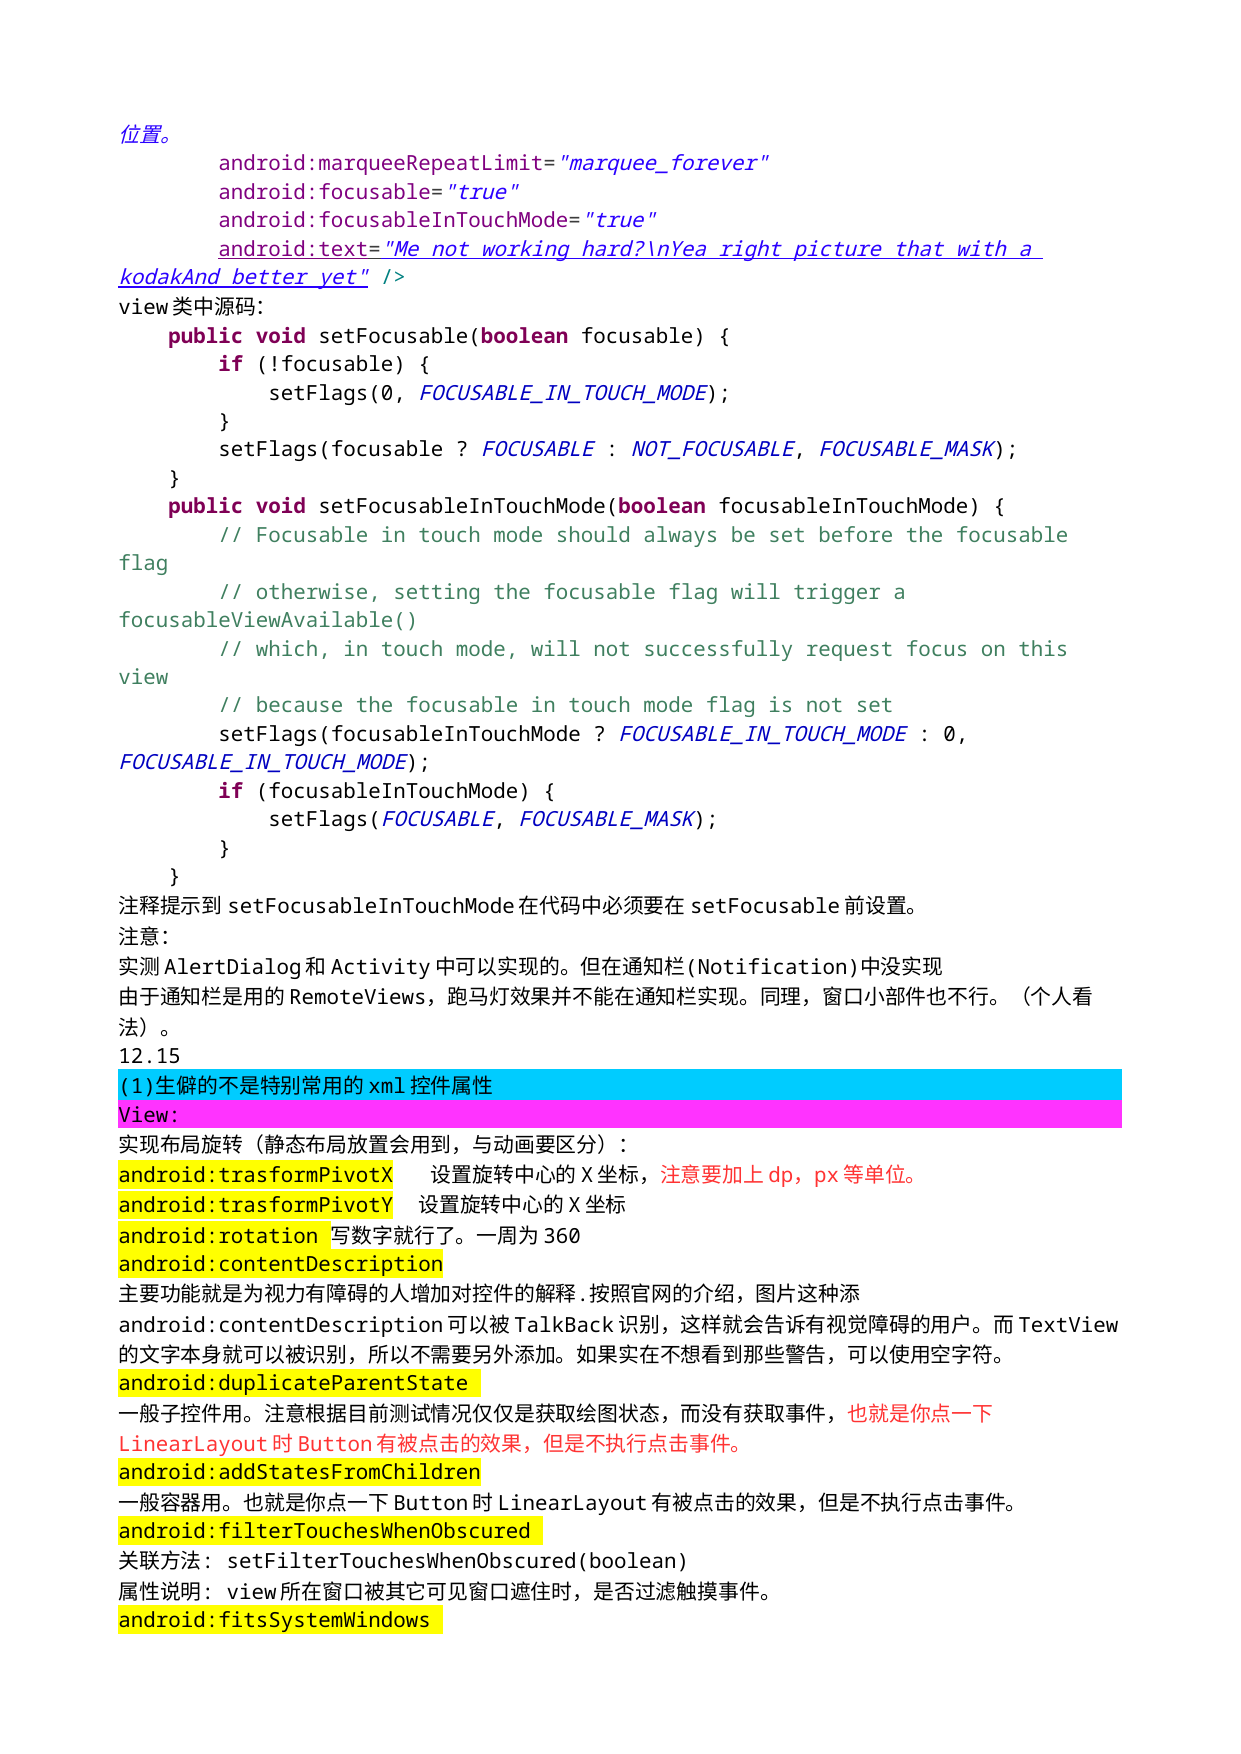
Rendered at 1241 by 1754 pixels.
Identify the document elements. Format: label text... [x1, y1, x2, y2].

text setFlags(FOCUSABLE, FOCUSABLE_MASK); [118, 804, 1122, 833]
text setFlags(0, FOCUSABLE_IN_TOUCH_MODE); [118, 378, 1122, 406]
text 注释提示到 setFocusableInTouchMode在代码中必须要在 setFocusable前设置。 [118, 889, 1122, 920]
text (1)生僻的不是特别常用的xml控件属性 [118, 1069, 1122, 1100]
text 位置。 [118, 118, 1122, 148]
text view类中源码： [118, 291, 1122, 321]
text 一般容器用。也就是你点一下Button时LinearLayout有被点击的效果，但是不执行点击事件。 [118, 1486, 1122, 1516]
text android:fitsSystemWindows [118, 1605, 1122, 1634]
text 注意： [118, 920, 1122, 950]
text setFlags(focusableInTouchMode ? FOCUSABLE_IN_TOUCH_MODE : 0, FOCUSABLE_IN_TOUCH_MODE); [118, 719, 1122, 776]
text } [118, 833, 1122, 861]
text android:rotation 写数字就行了。一周为360 [118, 1219, 1122, 1249]
text // which, in touch mode, will not successfully request focus on this view [118, 634, 1122, 691]
text } [118, 463, 1122, 491]
text public void setFocusableInTouchMode(boolean focusableInTouchMode) { [118, 491, 1122, 520]
text 关联方法: setFilterTouchesWhenObscured(boolean) [118, 1545, 1122, 1575]
text android:addStatesFromChildren [118, 1457, 1122, 1486]
text 12.15 [118, 1041, 1122, 1069]
text setFlags(focusable ? FOCUSABLE : NOT_FOCUSABLE, FOCUSABLE_MASK); [118, 434, 1122, 463]
text if (focusableInTouchMode) { [118, 776, 1122, 804]
text android:focusableInTouchMode="true" [118, 205, 1122, 234]
text 由于通知栏是用的RemoteViews，跑马灯效果并不能在通知栏实现。同理，窗口小部件也不行。（个人看法）。 [118, 980, 1122, 1041]
text // because the focusable in touch mode flag is not set [118, 691, 1122, 719]
text android:contentDescription [118, 1249, 1122, 1278]
text // Focusable in touch mode should always be set before the focusable flag [118, 520, 1122, 577]
text public void setFocusable(boolean focusable) { [118, 321, 1122, 349]
text android:filterTouchesWhenObscured [118, 1516, 1122, 1545]
text if (!focusable) { [118, 349, 1122, 378]
text 实现布局旋转（静态布局放置会用到，与动画要区分）： [118, 1128, 1122, 1158]
text 实测AlertDialog和Activity中可以实现的。但在通知栏(Notification)中没实现 [118, 950, 1122, 980]
text android:text="Me not working hard?\nYea right picture that with a kodakAnd better yet" /> [118, 234, 1122, 291]
text 一般子控件用。注意根据目前测试情况仅仅是获取绘图状态，而没有获取事件，也就是你点一下LinearLayout时Button有被点击的效果，但是不执行点击事件。 [118, 1397, 1122, 1457]
text android:marqueeRepeatLimit="marquee_forever" [118, 148, 1122, 177]
text 属性说明: view所在窗口被其它可见窗口遮住时，是否过滤触摸事件。 [118, 1575, 1122, 1605]
text 主要功能就是为视力有障碍的人增加对控件的解释.按照官网的介绍，图片这种添android:contentDescription可以被TalkBack识别，这样就会告诉有视觉障碍的用户。而TextView的文字本身就可以被识别，所以不需要另外添加。如果实在不想看到那些警告，可以使用空字符。 [118, 1278, 1122, 1368]
text View: [118, 1100, 1122, 1128]
text // otherwise, setting the focusable flag will trigger a focusableViewAvailable() [118, 577, 1122, 634]
text } [118, 406, 1122, 434]
text android:focusable="true" [118, 177, 1122, 205]
text android:trasformPivotY 设置旋转中心的X坐标 [118, 1189, 1122, 1219]
text android:trasformPivotX 设置旋转中心的X坐标，注意要加上dp，px等单位。 [118, 1158, 1122, 1189]
text } [118, 861, 1122, 889]
text android:duplicateParentState [118, 1368, 1122, 1397]
